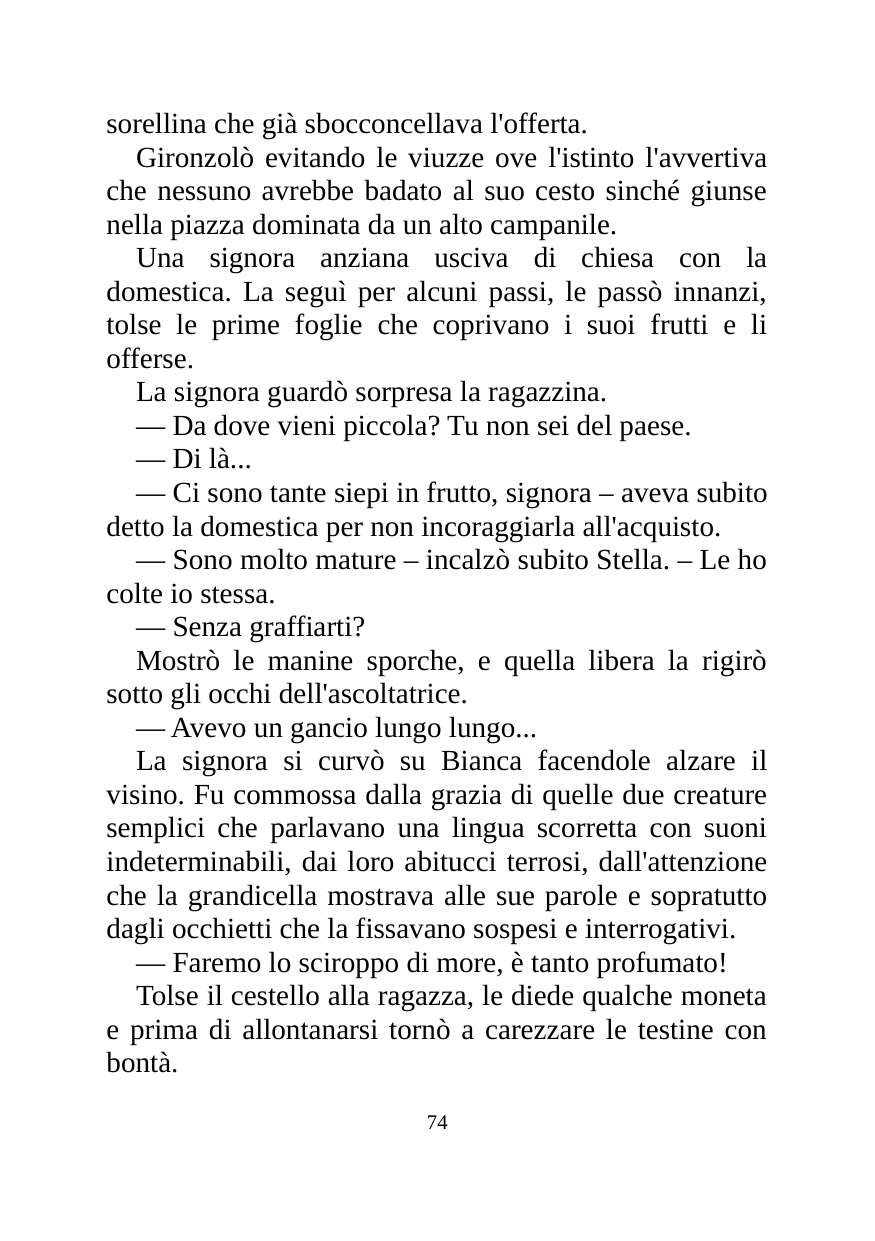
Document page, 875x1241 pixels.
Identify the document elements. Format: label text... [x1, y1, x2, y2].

text Gironzolò evitando le viuzze ove l'istinto l'avvertiva che nessuno avrebbe badato al suo cesto sinché giunse nella piazza dominata da un alto campanile. [106, 140, 768, 240]
text — Sono molto mature – incalzò subito Stella. – Le ho colte io stessa. [106, 542, 768, 609]
text Mostrò le manine sporche, e quella libera la rigirò sotto gli occhi dell'ascoltatrice. [106, 643, 768, 710]
text Una signora anziana usciva di chiesa con la domestica. La seguì per alcuni passi, le passò innanzi, tolse le prime foglie che coprivano i suoi frutti e li offerse. [106, 240, 768, 374]
text — Faremo lo sciroppo di more, è tanto profumato! [106, 945, 768, 978]
text — Senza graffiarti? [106, 609, 768, 643]
text La signora guardò sorpresa la ragazzina. [106, 374, 768, 408]
text sorellina che già sbocconcellava l'offerta. [106, 106, 768, 140]
text — Da dove vieni piccola? Tu non sei del paese. [106, 408, 768, 442]
text — Di là... [106, 442, 768, 475]
text La signora si curvò su Bianca facendole alzare il visino. Fu commossa dalla grazia di quelle due creature semplici che parlavano una lingua scorretta con suoni indeterminabili, dai loro abitucci terrosi, dall'attenzione che la grandicella mostrava alle sue parole e sopratutto dagli occhietti che la fissavano sospesi e interrogativi. [106, 743, 768, 945]
text — Avevo un gancio lungo lungo... [106, 710, 768, 743]
text Tolse il cestello alla ragazza, le diede qualche moneta e prima di allontanarsi tornò a carezzare le testine con bontà. [106, 978, 768, 1079]
text — Ci sono tante siepi in frutto, signora – aveva subito detto la domestica per non incoraggiarla all'acquisto. [106, 475, 768, 542]
